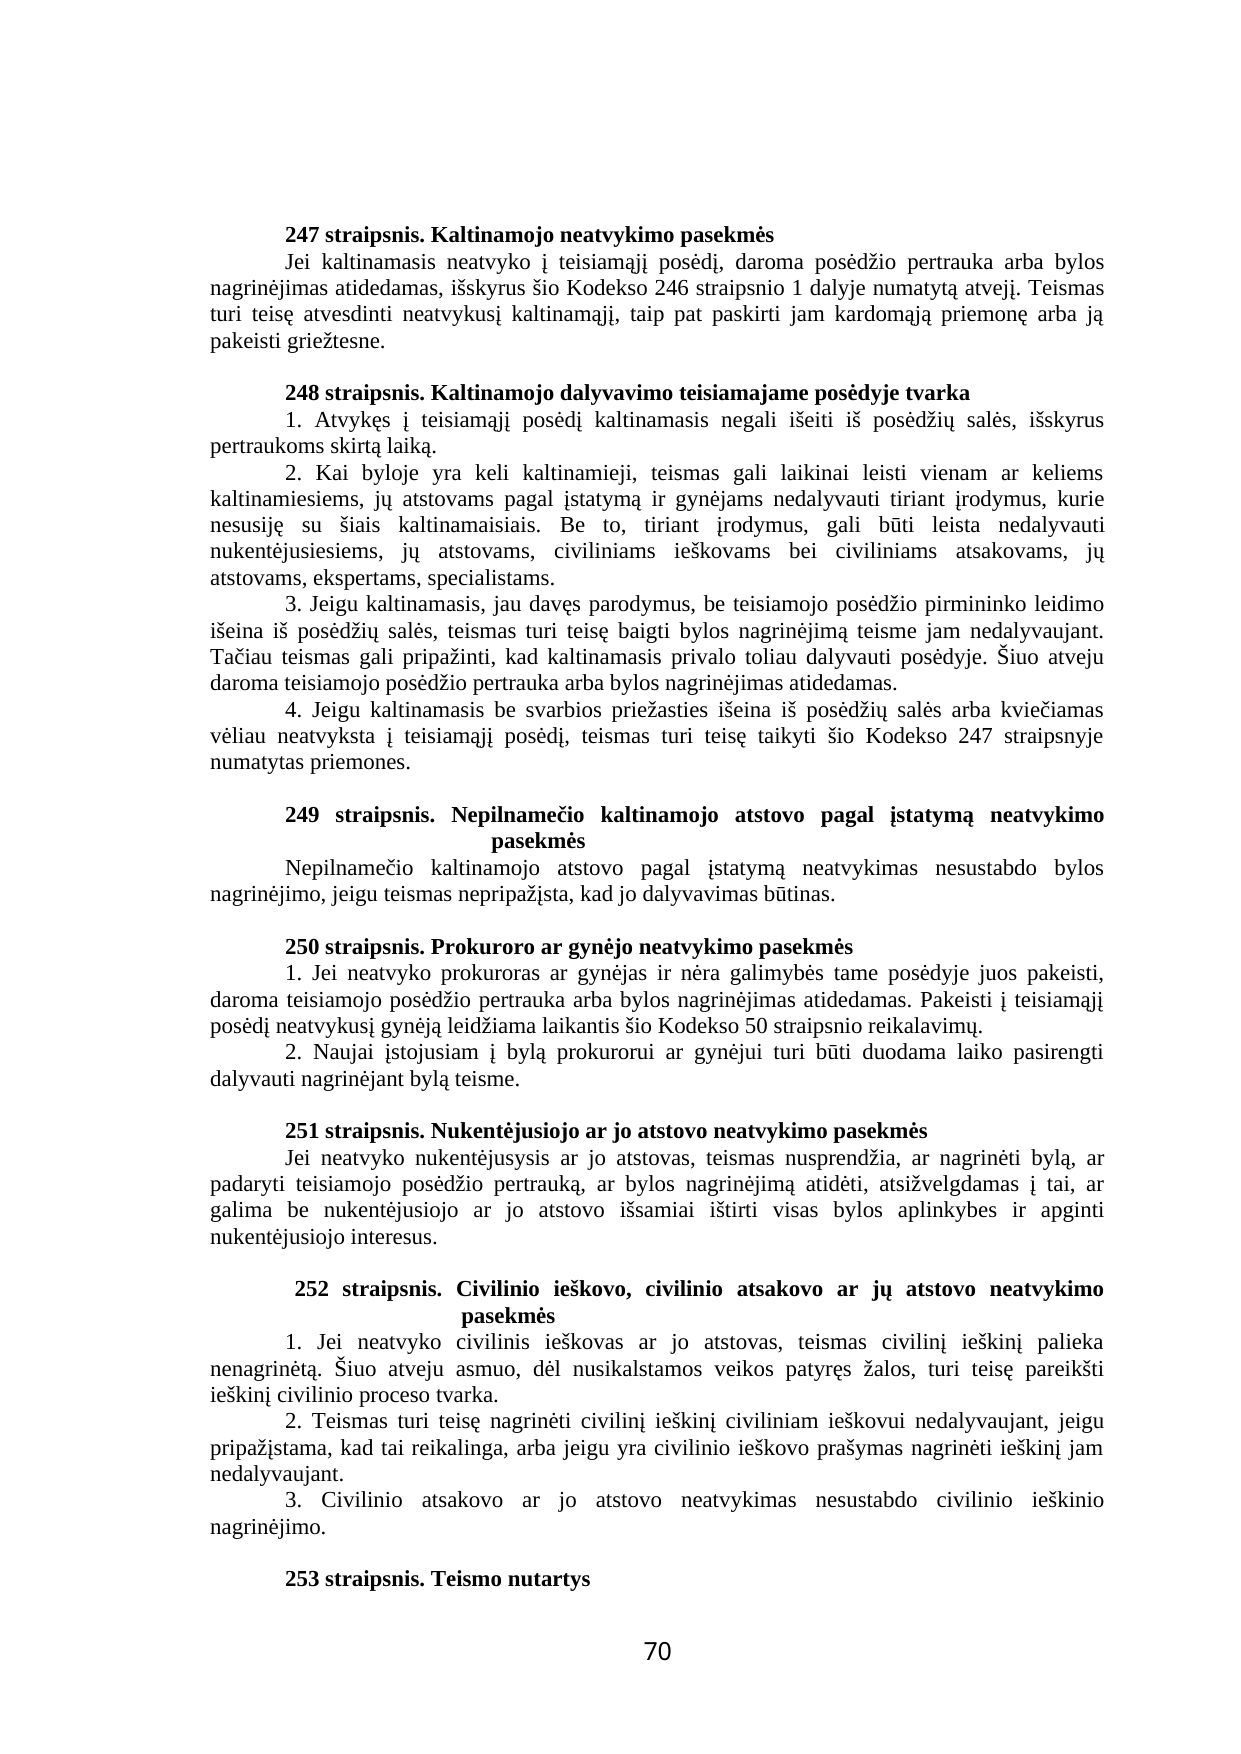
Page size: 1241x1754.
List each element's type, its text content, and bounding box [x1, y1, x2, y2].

text 1. Atvykęs į teisiamąjį posėdį kaltinamasis negali išeiti iš posėdžių salės, išskyrus pertraukoms skirtą laiką. [210, 406, 1106, 458]
text 2. Kai byloje yra keli kaltinamieji, teismas gali laikinai leisti vienam ar keliems kaltinamiesiems, jų atstovams pagal įstatymą ir gynėjams nedalyvauti tiriant įrodymus, kurie nesusiję su šiais kaltinamaisiais. Be to, tiriant įrodymus, gali būti leista nedalyvauti nukentėjusiesiems, jų atstovams, civiliniams ieškovams bei civiliniams atsakovams, jų atstovams, ekspertams, specialistams. [210, 458, 1106, 590]
text 2. Teismas turi teisę nagrinėti civilinį ieškinį civiliniam ieškovui nedalyvaujant, jeigu pripažįstama, kad tai reikalinga, arba jeigu yra civilinio ieškovo prašymas nagrinėti ieškinį jam nedalyvaujant. [210, 1407, 1106, 1486]
text Nepilnamečio kaltinamojo atstovo pagal įstatymą neatvykimas nesustabdo bylos nagrinėjimo, jeigu teismas nepripažįsta, kad jo dalyvavimas būtinas. [210, 854, 1106, 907]
text 3. Civilinio atsakovo ar jo atstovo neatvykimas nesustabdo civilinio ieškinio nagrinėjimo. [210, 1486, 1106, 1539]
text 249 straipsnis. Nepilnamečio kaltinamojo atstovo pagal įstatymą neatvykimo pasekmės [285, 801, 1106, 854]
text 252 straipsnis. Civilinio ieškovo, civilinio atsakovo ar jų atstovo neatvykimo pasekmės [294, 1276, 1106, 1328]
text 4. Jeigu kaltinamasis be svarbios priežasties išeina iš posėdžių salės arba kviečiamas vėliau neatvyksta į teisiamąjį posėdį, teismas turi teisę taikyti šio Kodekso 247 straipsnyje numatytas priemones. [210, 696, 1106, 775]
text 3. Jeigu kaltinamasis, jau davęs parodymus, be teisiamojo posėdžio pirmininko leidimo išeina iš posėdžių salės, teismas turi teisę baigti bylos nagrinėjimą teisme jam nedalyvaujant. Tačiau teismas gali pripažinti, kad kaltinamasis privalo toliau dalyvauti posėdyje. Šiuo atveju daroma teisiamojo posėdžio pertrauka arba bylos nagrinėjimas atidedamas. [210, 590, 1106, 696]
text 251 straipsnis. Nukentėjusiojo ar jo atstovo neatvykimo pasekmės [210, 1117, 1106, 1144]
text 2. Naujai įstojusiam į bylą prokurorui ar gynėjui turi būti duodama laiko pasirengti dalyvauti nagrinėjant bylą teisme. [210, 1038, 1106, 1091]
text 1. Jei neatvyko civilinis ieškovas ar jo atstovas, teismas civilinį ieškinį palieka nenagrinėtą. Šiuo atveju asmuo, dėl nusikalstamos veikos patyręs žalos, turi teisę pareikšti ieškinį civilinio proceso tvarka. [210, 1328, 1106, 1407]
text Jei kaltinamasis neatvyko į teisiamąjį posėdį, daroma posėdžio pertrauka arba bylos nagrinėjimas atidedamas, išskyrus šio Kodekso 246 straipsnio 1 dalyje numatytą atvejį. Teismas turi teisę atvesdinti neatvykusį kaltinamąjį, taip pat paskirti jam kardomąją priemonę arba ją pakeisti griežtesne. [210, 248, 1106, 353]
text Jei neatvyko nukentėjusysis ar jo atstovas, teismas nusprendžia, ar nagrinėti bylą, ar padaryti teisiamojo posėdžio pertrauką, ar bylos nagrinėjimą atidėti, atsižvelgdamas į tai, ar galima be nukentėjusiojo ar jo atstovo išsamiai ištirti visas bylos aplinkybes ir apginti nukentėjusiojo interesus. [210, 1144, 1106, 1249]
text 250 straipsnis. Prokuroro ar gynėjo neatvykimo pasekmės [210, 933, 1106, 959]
text 248 straipsnis. Kaltinamojo dalyvavimo teisiamajame posėdyje tvarka [210, 379, 1106, 406]
text 1. Jei neatvyko prokuroras ar gynėjas ir nėra galimybės tame posėdyje juos pakeisti, daroma teisiamojo posėdžio pertrauka arba bylos nagrinėjimas atidedamas. Pakeisti į teisiamąjį posėdį neatvykusį gynėją leidžiama laikantis šio Kodekso 50 straipsnio reikalavimų. [210, 959, 1106, 1038]
text 253 straipsnis. Teismo nutartys [210, 1565, 1106, 1592]
text 247 straipsnis. Kaltinamojo neatvykimo pasekmės [210, 221, 1106, 248]
